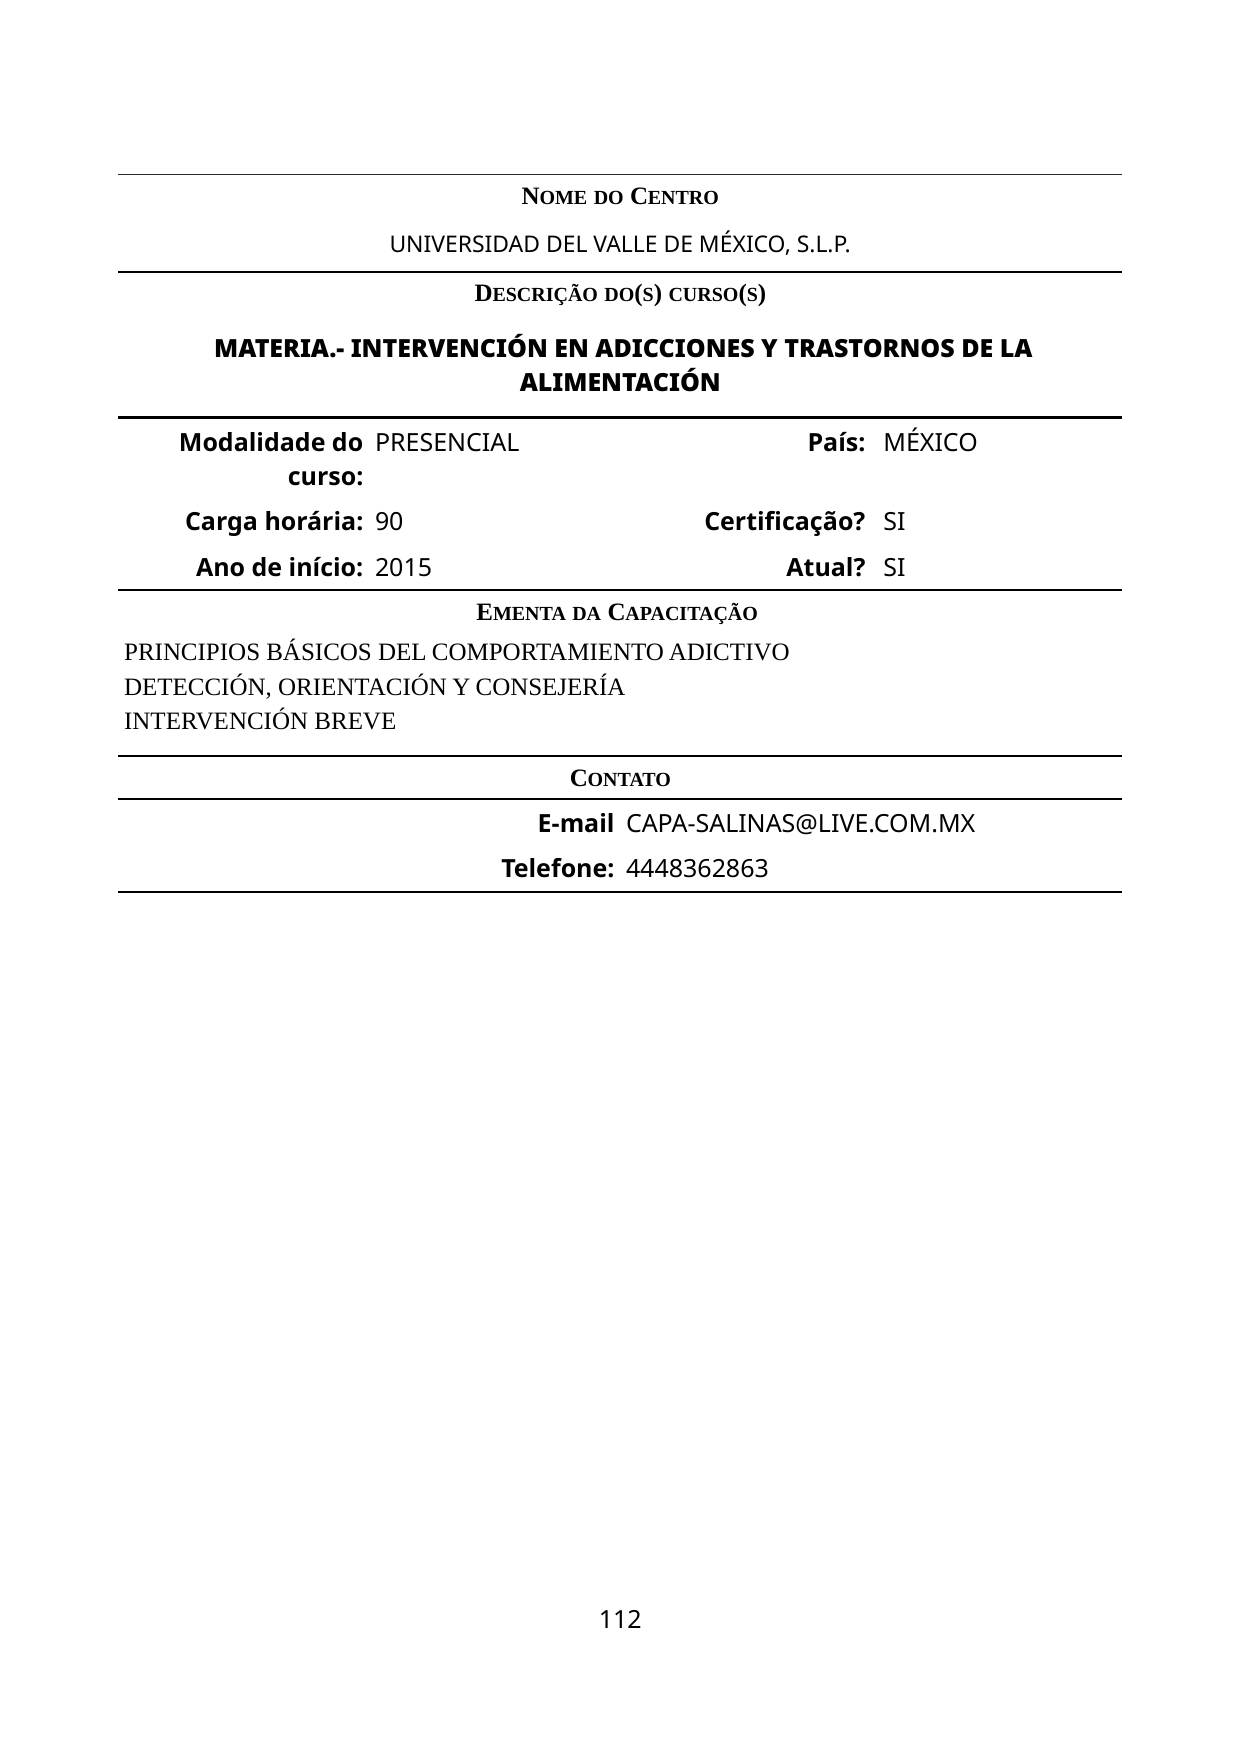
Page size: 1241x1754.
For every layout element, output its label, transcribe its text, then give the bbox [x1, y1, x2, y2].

table_cell Contato [118, 757, 1122, 797]
table_cell 2015 [369, 544, 620, 589]
table_cell Certificação? [620, 498, 871, 544]
table_cell Carga horária: [118, 498, 369, 544]
table_cell PRESENCIAL [369, 419, 620, 498]
table_cell MÉXICO [871, 419, 1122, 498]
table_cell MATERIA.- INTERVENCIÓN EN ADICCIONES Y TRASTORNOS DE LA ALIMENTACIÓN [118, 313, 1122, 416]
table_cell CAPA-SALINAS@LIVE.COM.MX [620, 800, 1122, 845]
table_cell 4448362863 [620, 845, 1122, 891]
table_cell 90 [369, 498, 620, 544]
table_cell Ano de início: [118, 544, 369, 589]
table_cell Descrição do(s) curso(s) [118, 273, 1122, 313]
table_cell País: [620, 419, 871, 498]
table_cell PRINCIPIOS BÁSICOS DEL COMPORTAMIENTO ADICTIVO DETECCIÓN, ORIENTACIÓN Y CONSEJERÍA INTERVENCIÓN BREVE [118, 631, 1122, 755]
table_header Nome do Centro [118, 176, 1122, 216]
table_cell E-mail [118, 800, 620, 845]
table_cell Atual? [620, 544, 871, 589]
table_cell Modalidade do curso: [118, 419, 369, 498]
table_cell Telefone: [118, 845, 620, 891]
table_cell UNIVERSIDAD DEL VALLE DE MÉXICO, S.L.P. [118, 216, 1122, 271]
table_cell Ementa da Capacitação [118, 591, 1122, 631]
table_cell SI [871, 544, 1122, 589]
table_cell SI [871, 498, 1122, 544]
